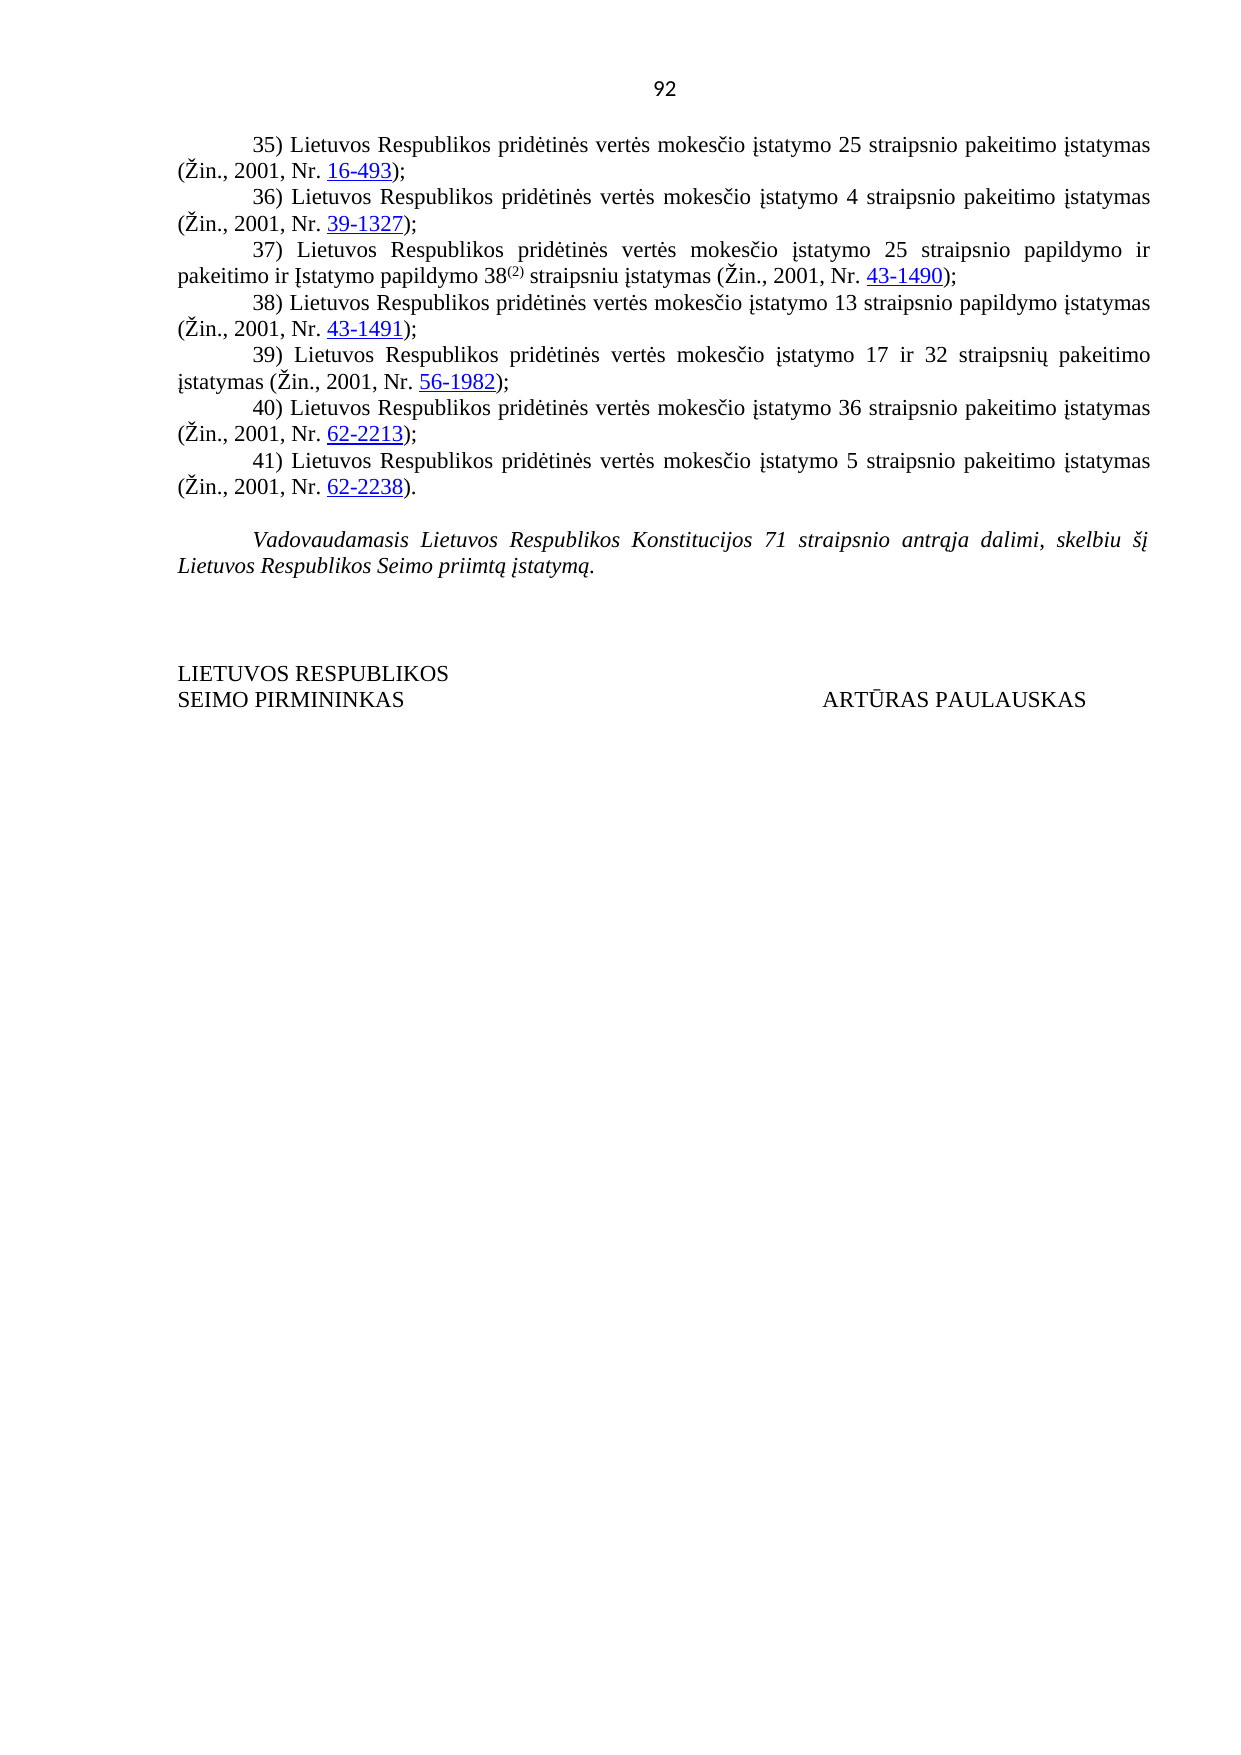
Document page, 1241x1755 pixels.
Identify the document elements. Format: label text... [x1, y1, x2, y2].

text 36) Lietuvos Respublikos pridėtinės vertės mokesčio įstatymo 4 straipsnio pakeitimo įstatymas (Žin., 2001, Nr. 39-1327); [177, 183, 1152, 236]
text 38) Lietuvos Respublikos pridėtinės vertės mokesčio įstatymo 13 straipsnio papildymo įstatymas (Žin., 2001, Nr. 43-1491); [177, 289, 1152, 341]
text 35) Lietuvos Respublikos pridėtinės vertės mokesčio įstatymo 25 straipsnio pakeitimo įstatymas (Žin., 2001, Nr. 16-493); [177, 131, 1152, 183]
text SEIMO PIRMININKAS ARTŪRAS PAULAUSKAS [177, 686, 1152, 713]
text 40) Lietuvos Respublikos pridėtinės vertės mokesčio įstatymo 36 straipsnio pakeitimo įstatymas (Žin., 2001, Nr. 62-2213); [177, 394, 1152, 447]
text 39) Lietuvos Respublikos pridėtinės vertės mokesčio įstatymo 17 ir 32 straipsnių pakeitimo įstatymas (Žin., 2001, Nr. 56-1982); [177, 341, 1152, 394]
text 37) Lietuvos Respublikos pridėtinės vertės mokesčio įstatymo 25 straipsnio papildymo ir pakeitimo ir Įstatymo papildymo 38(2) straipsniu įstatymas (Žin., 2001, Nr. 43-1490); [177, 236, 1152, 289]
text LIETUVOS RESPUBLIKOS [177, 660, 1152, 686]
text Vadovaudamasis Lietuvos Respublikos Konstitucijos 71 straipsnio antrąja dalimi, skelbiu šį Lietuvos Respublikos Seimo priimtą įstatymą. [177, 526, 1152, 579]
text 41) Lietuvos Respublikos pridėtinės vertės mokesčio įstatymo 5 straipsnio pakeitimo įstatymas (Žin., 2001, Nr. 62-2238). [177, 447, 1152, 499]
